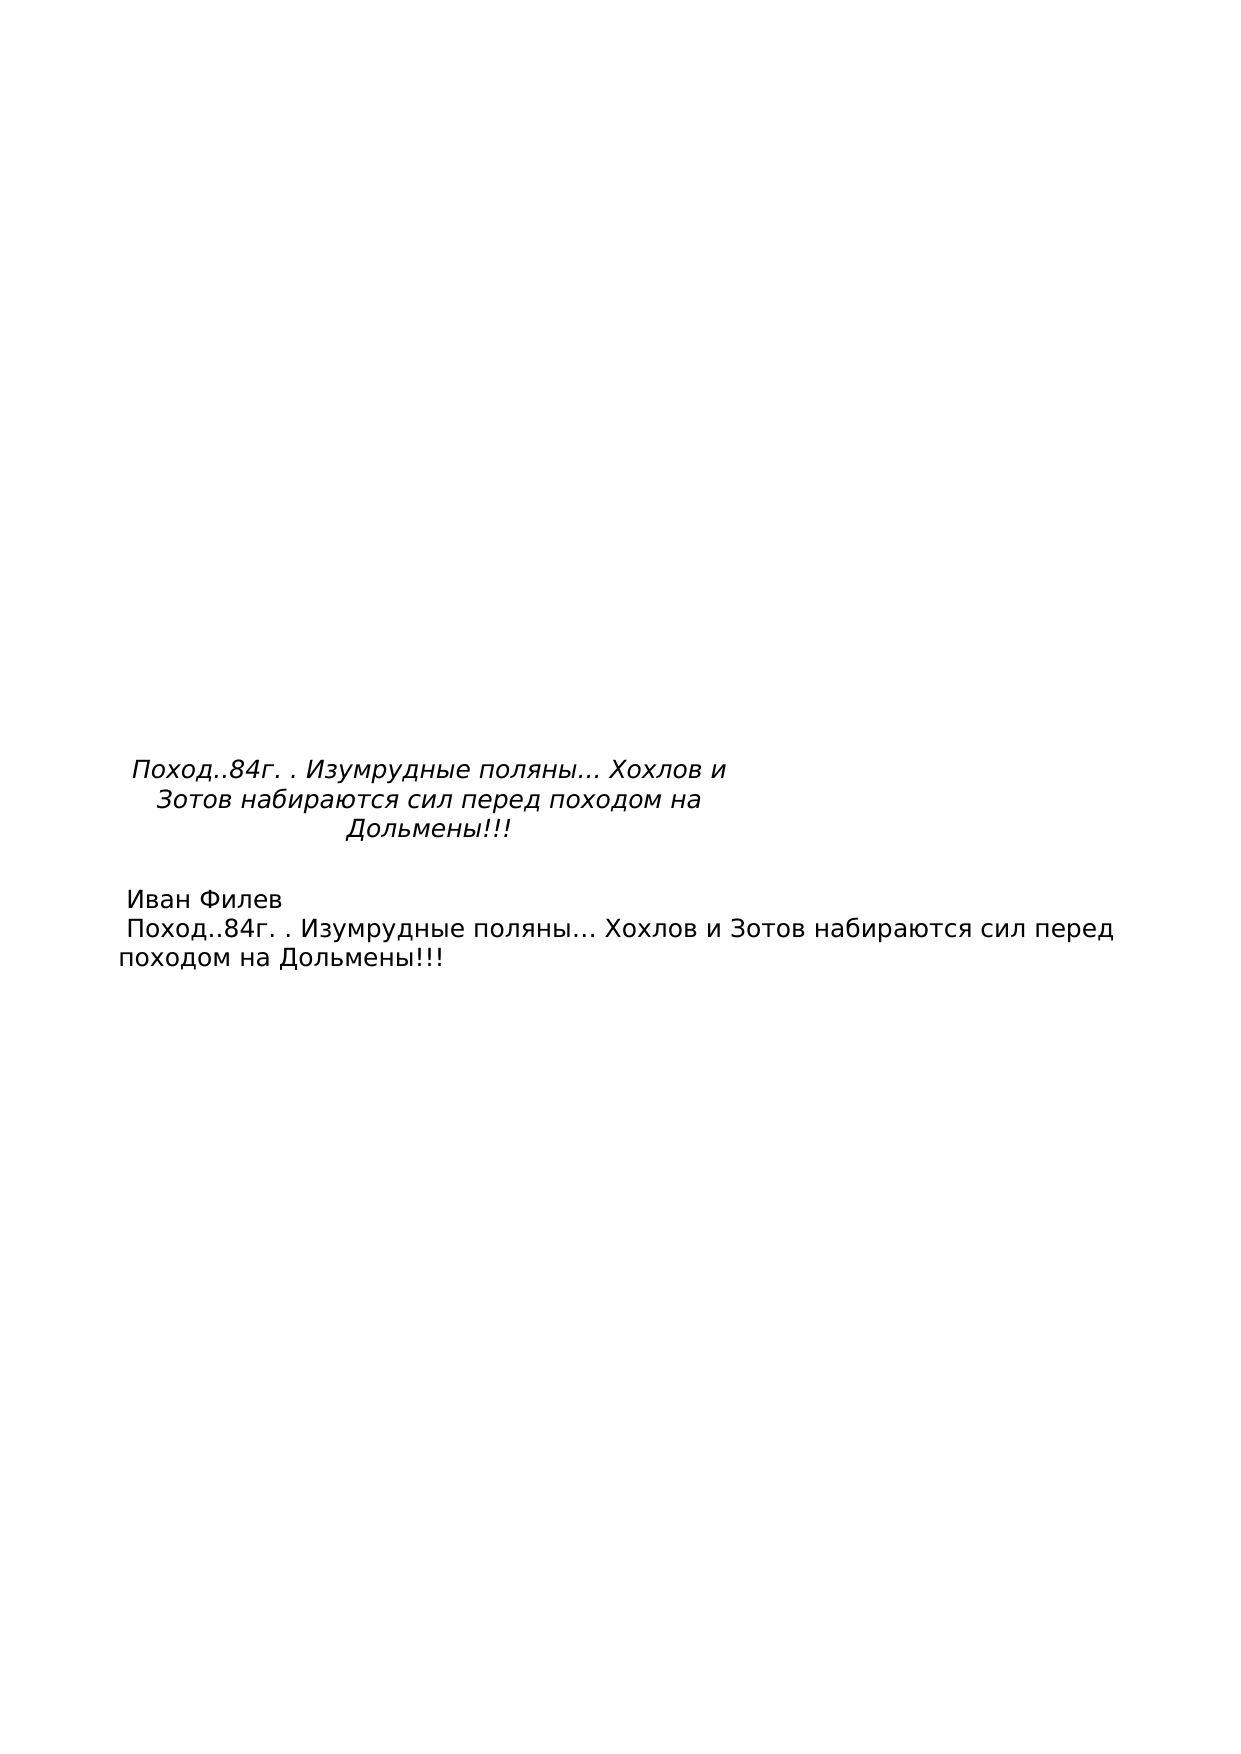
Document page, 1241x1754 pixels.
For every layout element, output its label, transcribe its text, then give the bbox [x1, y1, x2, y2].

text Поход..84г. . Изумрудные поляны... Хохлов и Зотов набираются сил перед походом на Дольмены!!! [118, 131, 743, 843]
text Иван Филев Поход..84г. . Изумрудные поляны… Хохлов и Зотов набираются сил перед походом на Дольмены!!! [118, 856, 1122, 1001]
